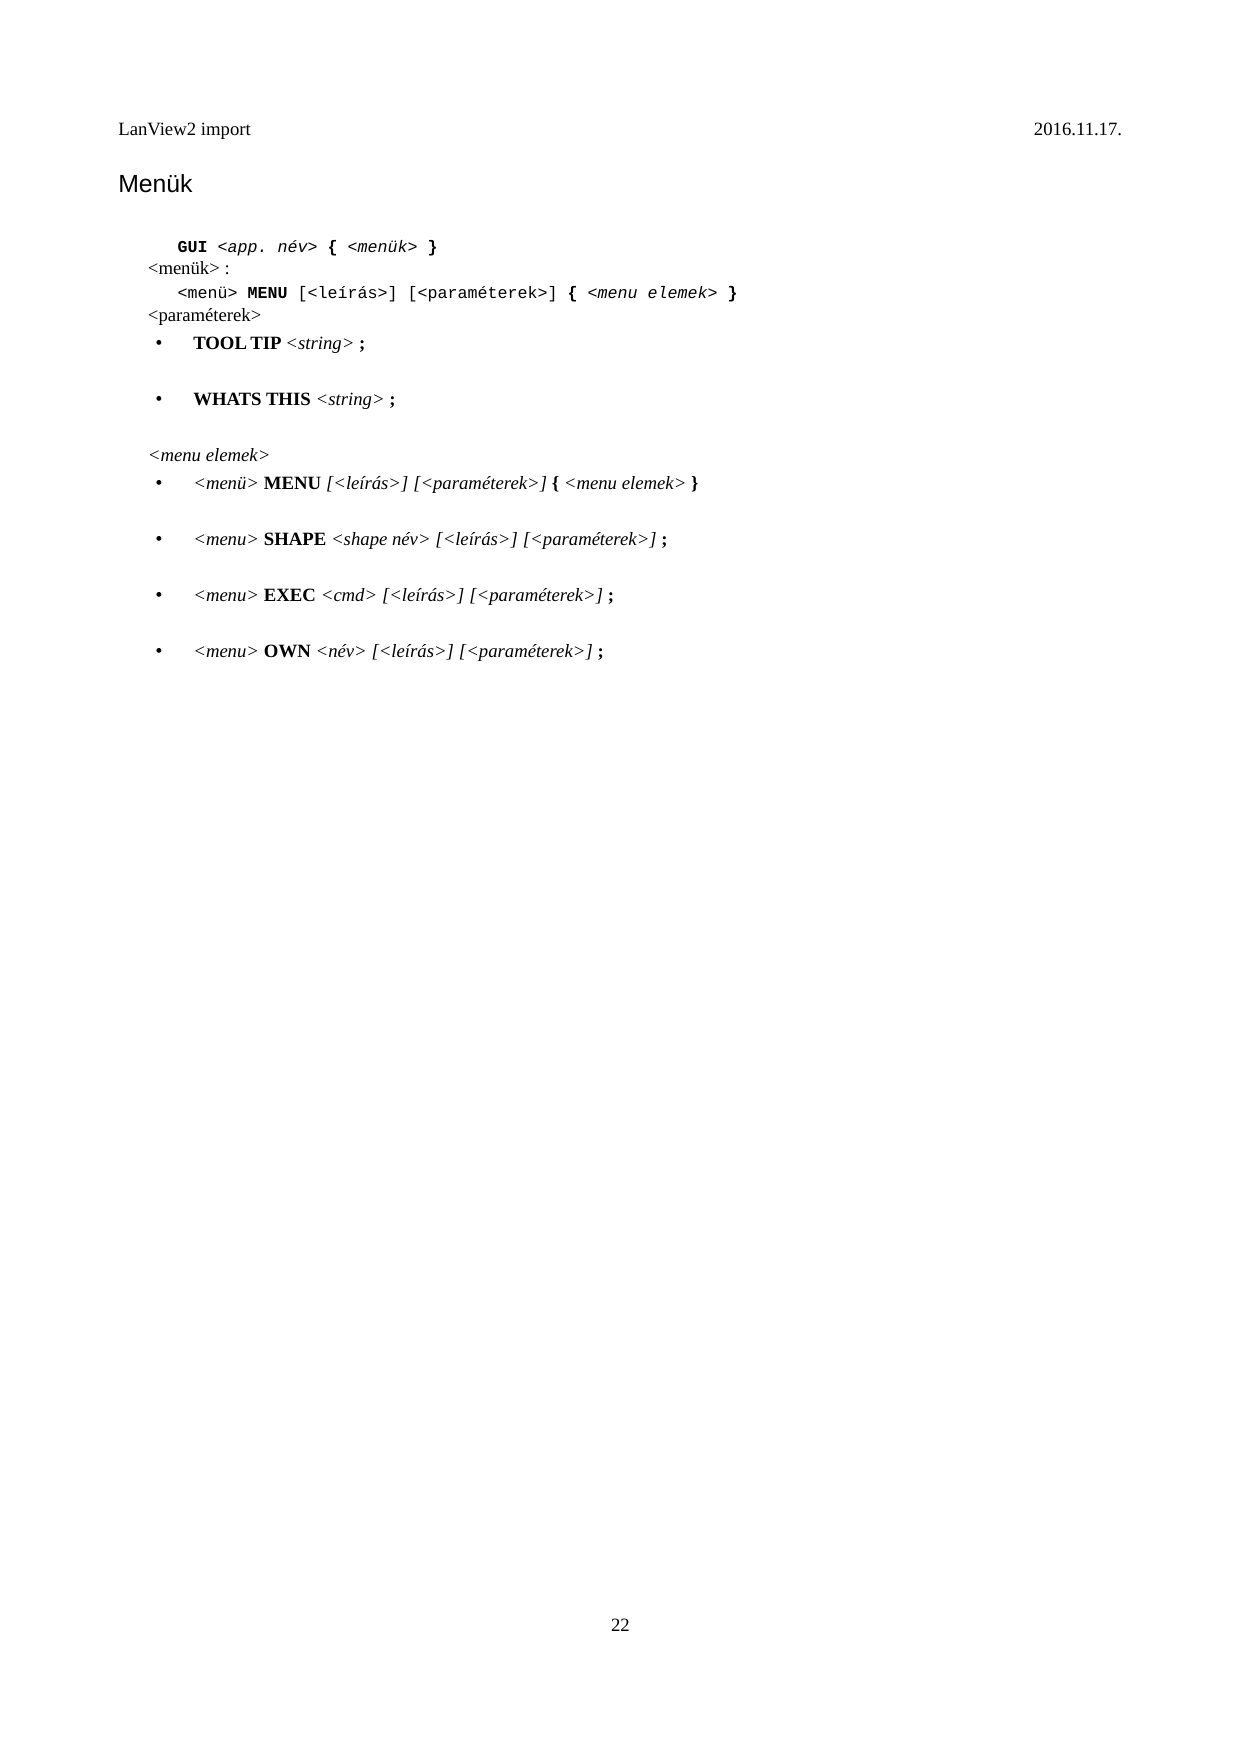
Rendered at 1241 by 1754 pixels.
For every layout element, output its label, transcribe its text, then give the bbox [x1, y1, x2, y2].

list <menü> MENU [<leírás>] [<paraméterek>] { <menu elemek> } [156, 472, 1122, 494]
list <menu> OWN <név> [<leírás>] [<paraméterek>] ; [156, 640, 1122, 662]
list <menu> SHAPE <shape név> [<leírás>] [<paraméterek>] ; [156, 528, 1122, 550]
list TOOL TIP <string> ; [156, 332, 1122, 353]
text GUI <app. név> { <menük> } [177, 238, 1122, 257]
subtitle Menük [118, 169, 1122, 198]
list WHATS THIS <string> ; [156, 388, 1122, 409]
text <menu elemek> [118, 444, 1122, 466]
list <menu> EXEC <cmd> [<leírás>] [<paraméterek>] ; [156, 584, 1122, 606]
text <paraméterek> [118, 304, 1122, 326]
text <menü> MENU [<leírás>] [<paraméterek>] { <menu elemek> } [177, 285, 1122, 304]
text <menük> : [118, 257, 1122, 279]
